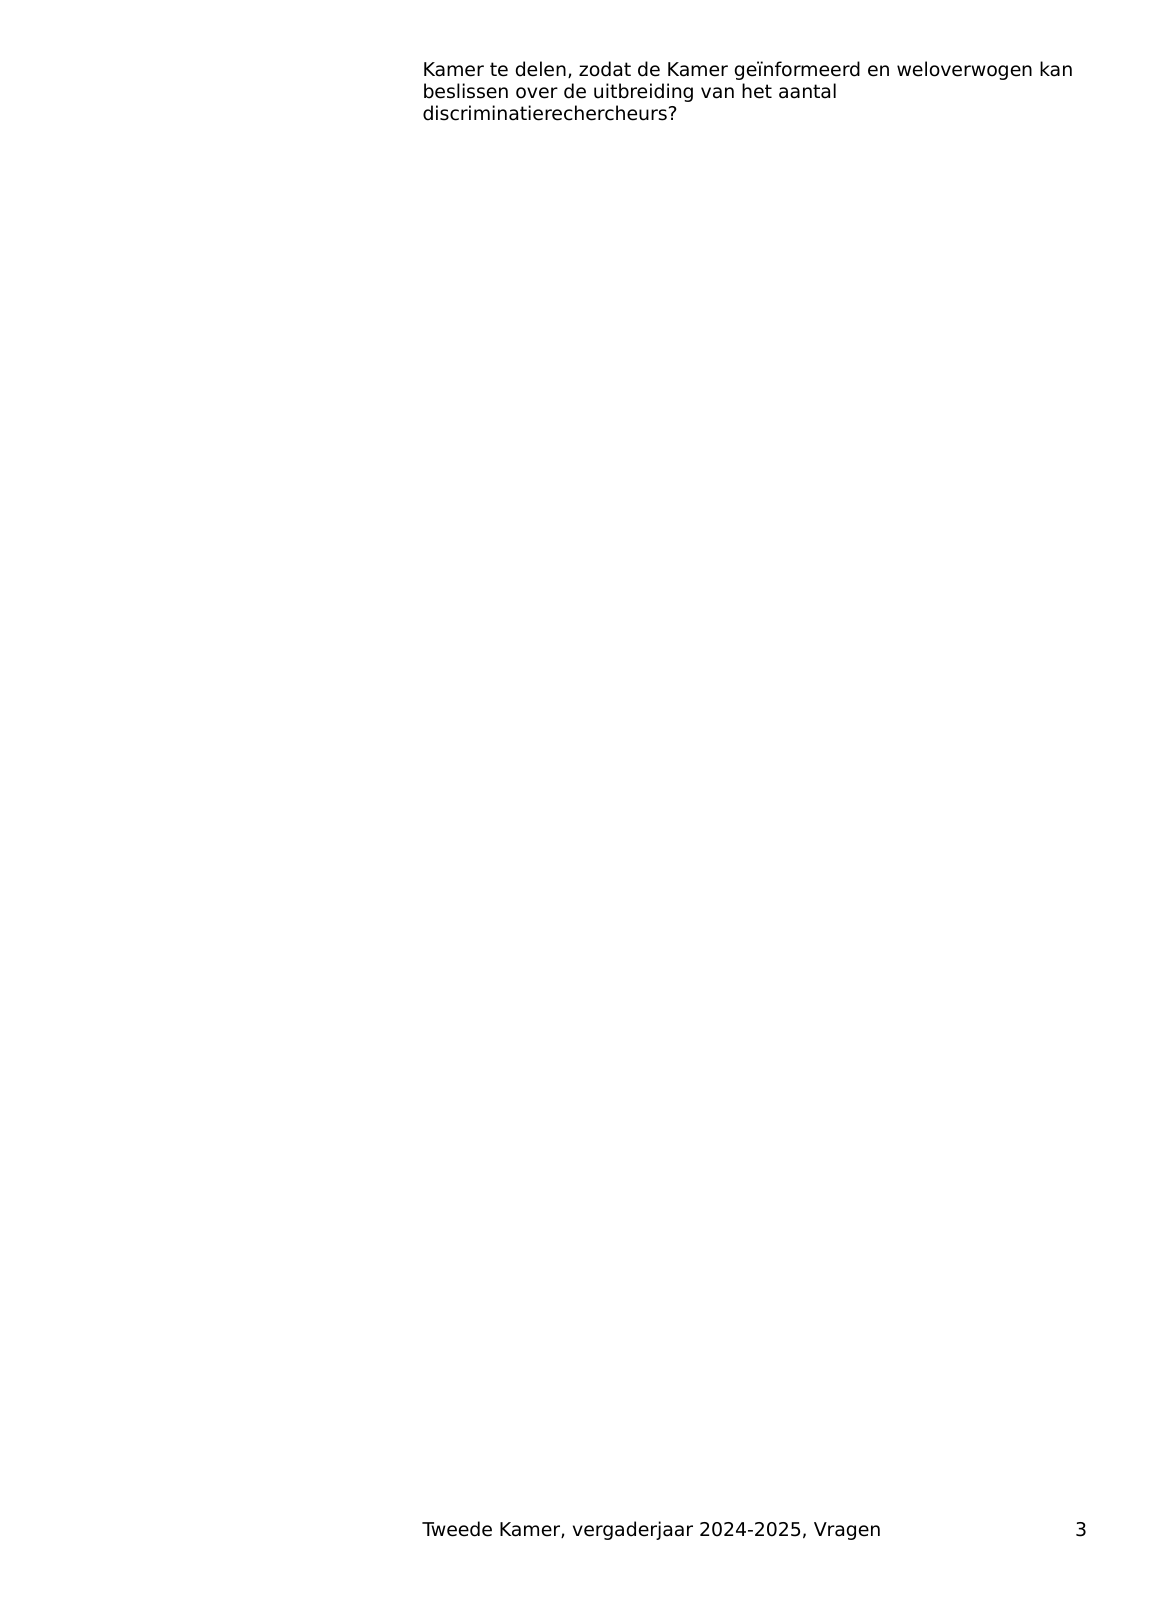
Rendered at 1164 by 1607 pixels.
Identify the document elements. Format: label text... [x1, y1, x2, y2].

text Kamer te delen, zodat de Kamer geïnformeerd en weloverwogen kan beslissen over de uitbreiding van het aantal discriminatierechercheurs? [422, 59, 1087, 125]
